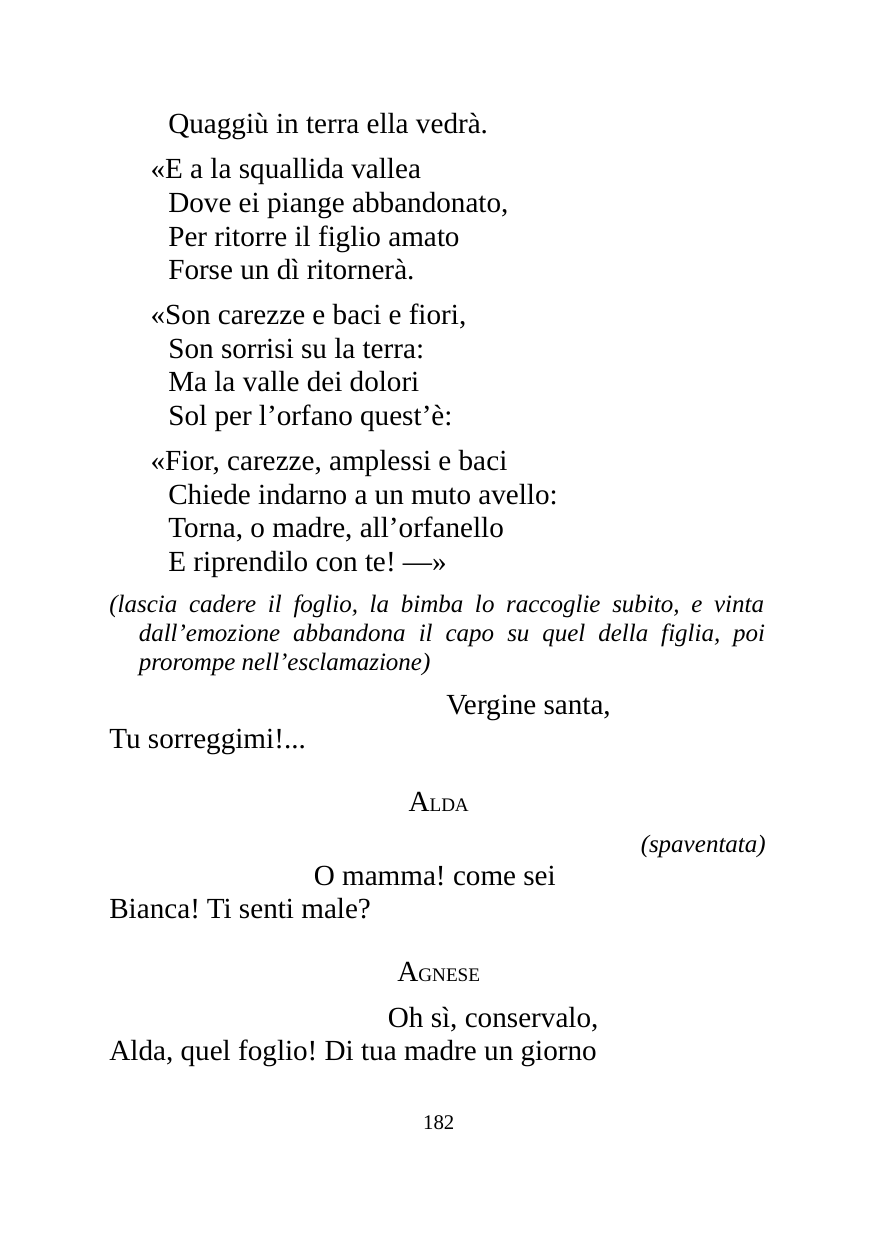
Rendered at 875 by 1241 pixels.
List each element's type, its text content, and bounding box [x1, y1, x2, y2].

text Chiede indarno a un muto avello: [168, 477, 768, 511]
text «Fior, carezze, amplessi e baci [150, 443, 768, 477]
text Son sorrisi su la terra: [168, 331, 768, 364]
text Alda, quel foglio! Di tua madre un giorno [109, 1033, 768, 1067]
text Oh sì, conservalo, [388, 1000, 768, 1033]
text Vergine santa, [446, 687, 768, 721]
text Bianca! Ti senti male? [109, 892, 768, 925]
text Quaggiù in terra ella vedrà. [168, 106, 768, 140]
text Torna, o madre, all’orfanello [168, 511, 768, 544]
text Forse un dì ritornerà. [168, 252, 768, 286]
text Alda [109, 784, 768, 817]
text O mamma! come sei [313, 858, 768, 892]
text Agnese [109, 954, 768, 988]
text «E a la squallida vallea [150, 152, 768, 185]
text (lascia cadere il foglio, la bimba lo raccoglie subito, e vinta dall’emozione abbandona il capo su quel della figlia, poi prorompe nell’esclamazione) [109, 589, 768, 676]
text (spaventata) [404, 829, 768, 858]
text Dove ei piange abbandonato, [168, 185, 768, 219]
text Ma la valle dei dolori [168, 364, 768, 398]
text Sol per l’orfano quest’è: [168, 398, 768, 432]
text «Son carezze e baci e fiori, [150, 297, 768, 331]
text Per ritorre il figlio amato [168, 219, 768, 252]
text E riprendilo con te! —» [168, 544, 768, 578]
text Tu sorreggimi!... [109, 721, 768, 754]
